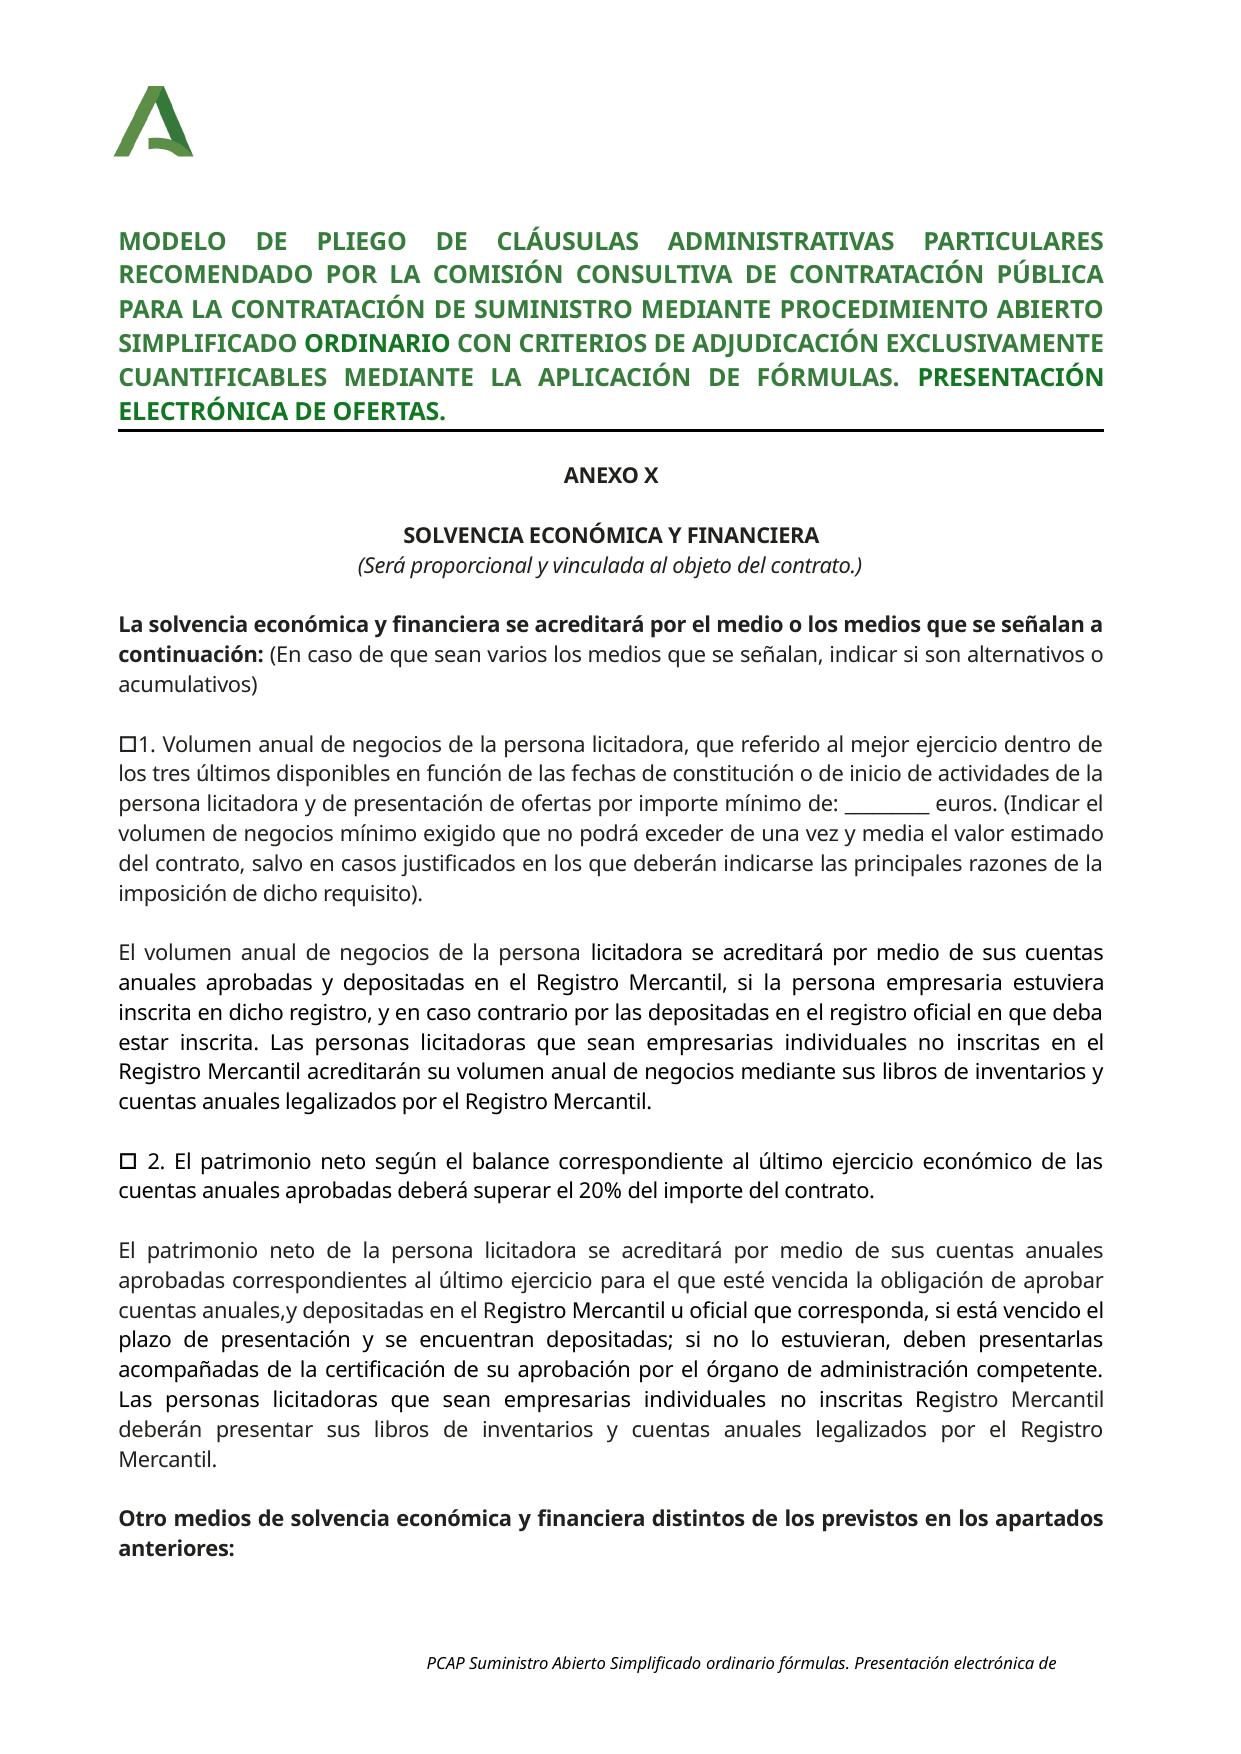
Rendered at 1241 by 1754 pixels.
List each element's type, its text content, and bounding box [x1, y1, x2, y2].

picture [109, 81, 198, 161]
list MODELO DE PLIEGO DE CLÁUSULAS ADMINISTRATIVAS PARTICULARES RECOMENDADO POR LA COMISIÓN CONSULTIVA DE CONTRATACIÓN PÚBLICA PARA LA CONTRATACIÓN DE SUMINISTRO MEDIANTE PROCEDIMIENTO ABIERTO SIMPLIFICADO ORDINARIO CON CRITERIOS DE ADJUDICACIÓN EXCLUSIVAMENTE CUANTIFICABLES MEDIANTE LA APLICACIÓN DE FÓRMULAS. PRESENTACIÓN ELECTRÓNICA DE OFERTAS. [118, 223, 1104, 429]
text o1. Volumen anual de negocios de la persona licitadora, que referido al mejor ejercicio dentro de los tres últimos disponibles en función de las fechas de constitución o de inicio de actividades de la persona licitadora y de presentación de ofertas por importe mínimo de: _________ euros. (Indicar el volumen de negocios mínimo exigido que no podrá exceder de una vez y media el valor estimado del contrato, salvo en casos justificados en los que deberán indicarse las principales razones de la imposición de dicho requisito). [118, 728, 1104, 907]
text o 2. El patrimonio neto según el balance correspondiente al último ejercicio económico de las cuentas anuales aprobadas deberá superar el 20% del importe del contrato. [118, 1146, 1104, 1205]
text ANEXO X [118, 460, 1104, 490]
text SOLVENCIA ECONÓMICA Y FINANCIERA [118, 520, 1104, 550]
text El patrimonio neto de la persona licitadora se acreditará por medio de sus cuentas anuales aprobadas correspondientes al último ejercicio para el que esté vencida la obligación de aprobar cuentas anuales,y depositadas en el Registro Mercantil u oficial que corresponda, si está vencido el plazo de presentación y se encuentran depositadas; si no lo estuvieran, deben presentarlas acompañadas de la certificación de su aprobación por el órgano de administración competente. Las personas licitadoras que sean empresarias individuales no inscritas Registro Mercantil deberán presentar sus libros de inventarios y cuentas anuales legalizados por el Registro Mercantil. [118, 1235, 1104, 1473]
text (Será proporcional y vinculada al objeto del contrato.) [118, 550, 1104, 579]
text La solvencia económica y financiera se acreditará por el medio o los medios que se señalan a continuación: (En caso de que sean varios los medios que se señalan, indicar si son alternativos o acumulativos) [118, 609, 1104, 699]
text Otro medios de solvencia económica y financiera distintos de los previstos en los apartados anteriores: [118, 1503, 1104, 1563]
text El volumen anual de negocios de la persona licitadora se acreditará por medio de sus cuentas anuales aprobadas y depositadas en el Registro Mercantil, si la persona empresaria estuviera inscrita en dicho registro, y en caso contrario por las depositadas en el registro oficial en que deba estar inscrita. Las personas licitadoras que sean empresarias individuales no inscritas en el Registro Mercantil acreditarán su volumen anual de negocios mediante sus libros de inventarios y cuentas anuales legalizados por el Registro Mercantil. [118, 937, 1104, 1116]
